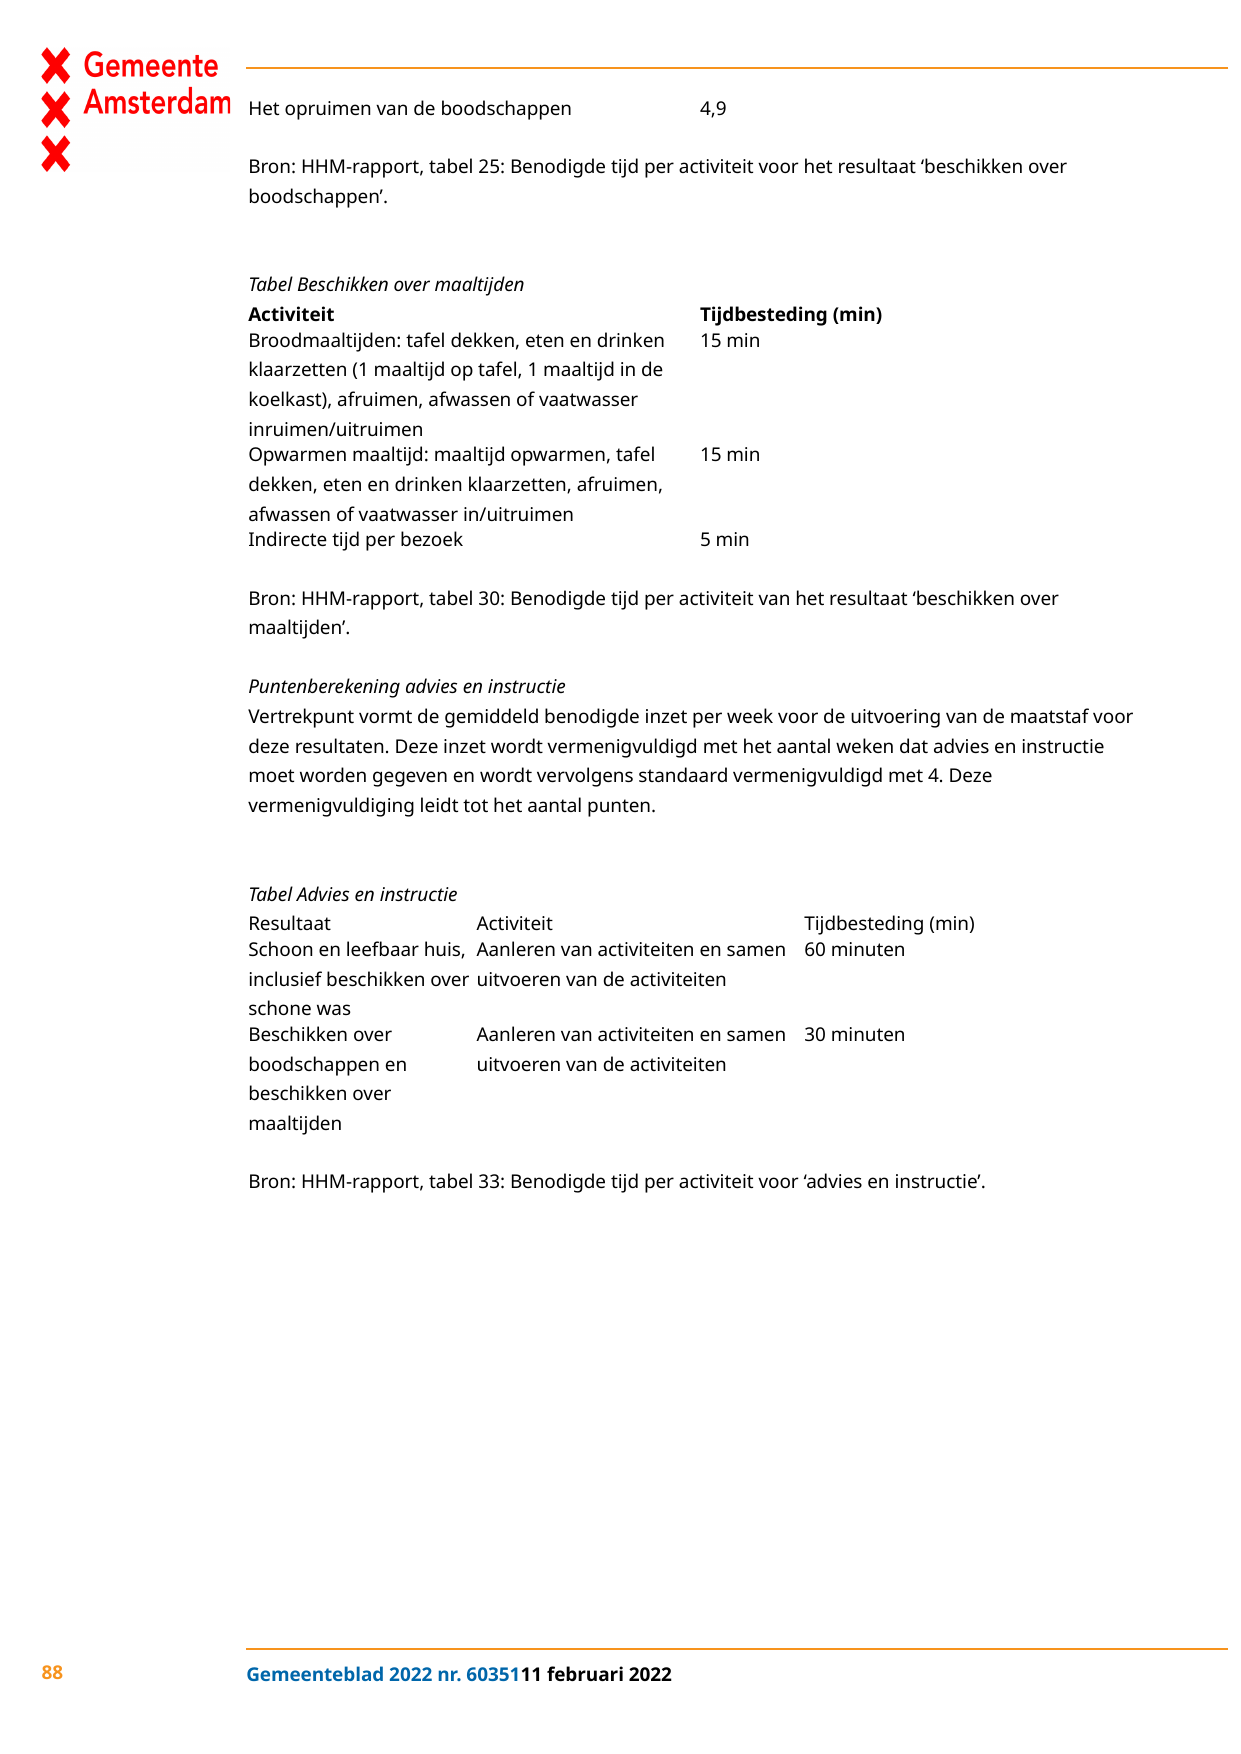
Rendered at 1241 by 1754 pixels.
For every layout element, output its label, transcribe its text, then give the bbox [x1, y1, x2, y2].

table_cell 4,9 [700, 95, 1152, 121]
table_cell Aanleren van activiteiten en samen uitvoeren van de activiteiten [476, 936, 804, 1021]
text Vertrekpunt vormt de gemiddeld benodigde inzet per week voor de uitvoering van de maatstaf voor deze resultaten. Deze inzet wordt vermenigvuldigd met het aantal weken dat advies en instructie moet worden gegeven en wordt vervolgens standaard vermenigvuldigd met 4. Deze vermenigvuldiging leidt tot het aantal punten. [248, 703, 1152, 818]
table_cell Schoon en leefbaar huis, inclusief beschikken over schone was [248, 936, 476, 1021]
text Bron: HHM-rapport, tabel 30: Benodigde tijd per activiteit van het resultaat ‘beschikken over maaltijden’. [248, 585, 1152, 640]
table_cell 30 minuten [804, 1021, 1152, 1136]
text Puntenberekening advies en instructie [248, 674, 1152, 699]
table_cell 5 min [700, 526, 1152, 552]
table_cell Aanleren van activiteiten en samen uitvoeren van de activiteiten [476, 1021, 804, 1136]
table_header Tijdbesteding (min) [804, 911, 1152, 936]
table_header Activiteit [248, 301, 700, 327]
table_cell 60 minuten [804, 936, 1152, 1021]
text Tabel Advies en instructie [248, 881, 1152, 907]
table_cell 15 min [700, 327, 1152, 442]
table_cell Broodmaaltijden: tafel dekken, eten en drinken klaarzetten (1 maaltijd op tafel, 1 maaltijd in de koelkast), afruimen, afwassen of vaatwasser inruimen/uitruimen [248, 327, 700, 442]
table_header Tijdbesteding (min) [700, 301, 1152, 327]
text Bron: HHM-rapport, tabel 25: Benodigde tijd per activiteit voor het resultaat ‘beschikken over boodschappen’. [248, 153, 1152, 209]
text Tabel Beschikken over maaltijden [248, 272, 1152, 297]
table_header Resultaat [248, 911, 476, 936]
text Bron: HHM-rapport, tabel 33: Benodigde tijd per activiteit voor ‘advies en instructie’. [248, 1168, 1152, 1194]
table_cell Opwarmen maaltijd: maaltijd opwarmen, tafel dekken, eten en drinken klaarzetten, afruimen, afwassen of vaatwasser in/uitruimen [248, 442, 700, 526]
table_cell 15 min [700, 442, 1152, 526]
table_cell Indirecte tijd per bezoek [248, 526, 700, 552]
table_cell Beschikken over boodschappen en beschikken over maaltijden [248, 1021, 476, 1136]
table_header Activiteit [476, 911, 804, 936]
picture [41, 47, 231, 172]
table_cell Het opruimen van de boodschappen [248, 95, 700, 121]
